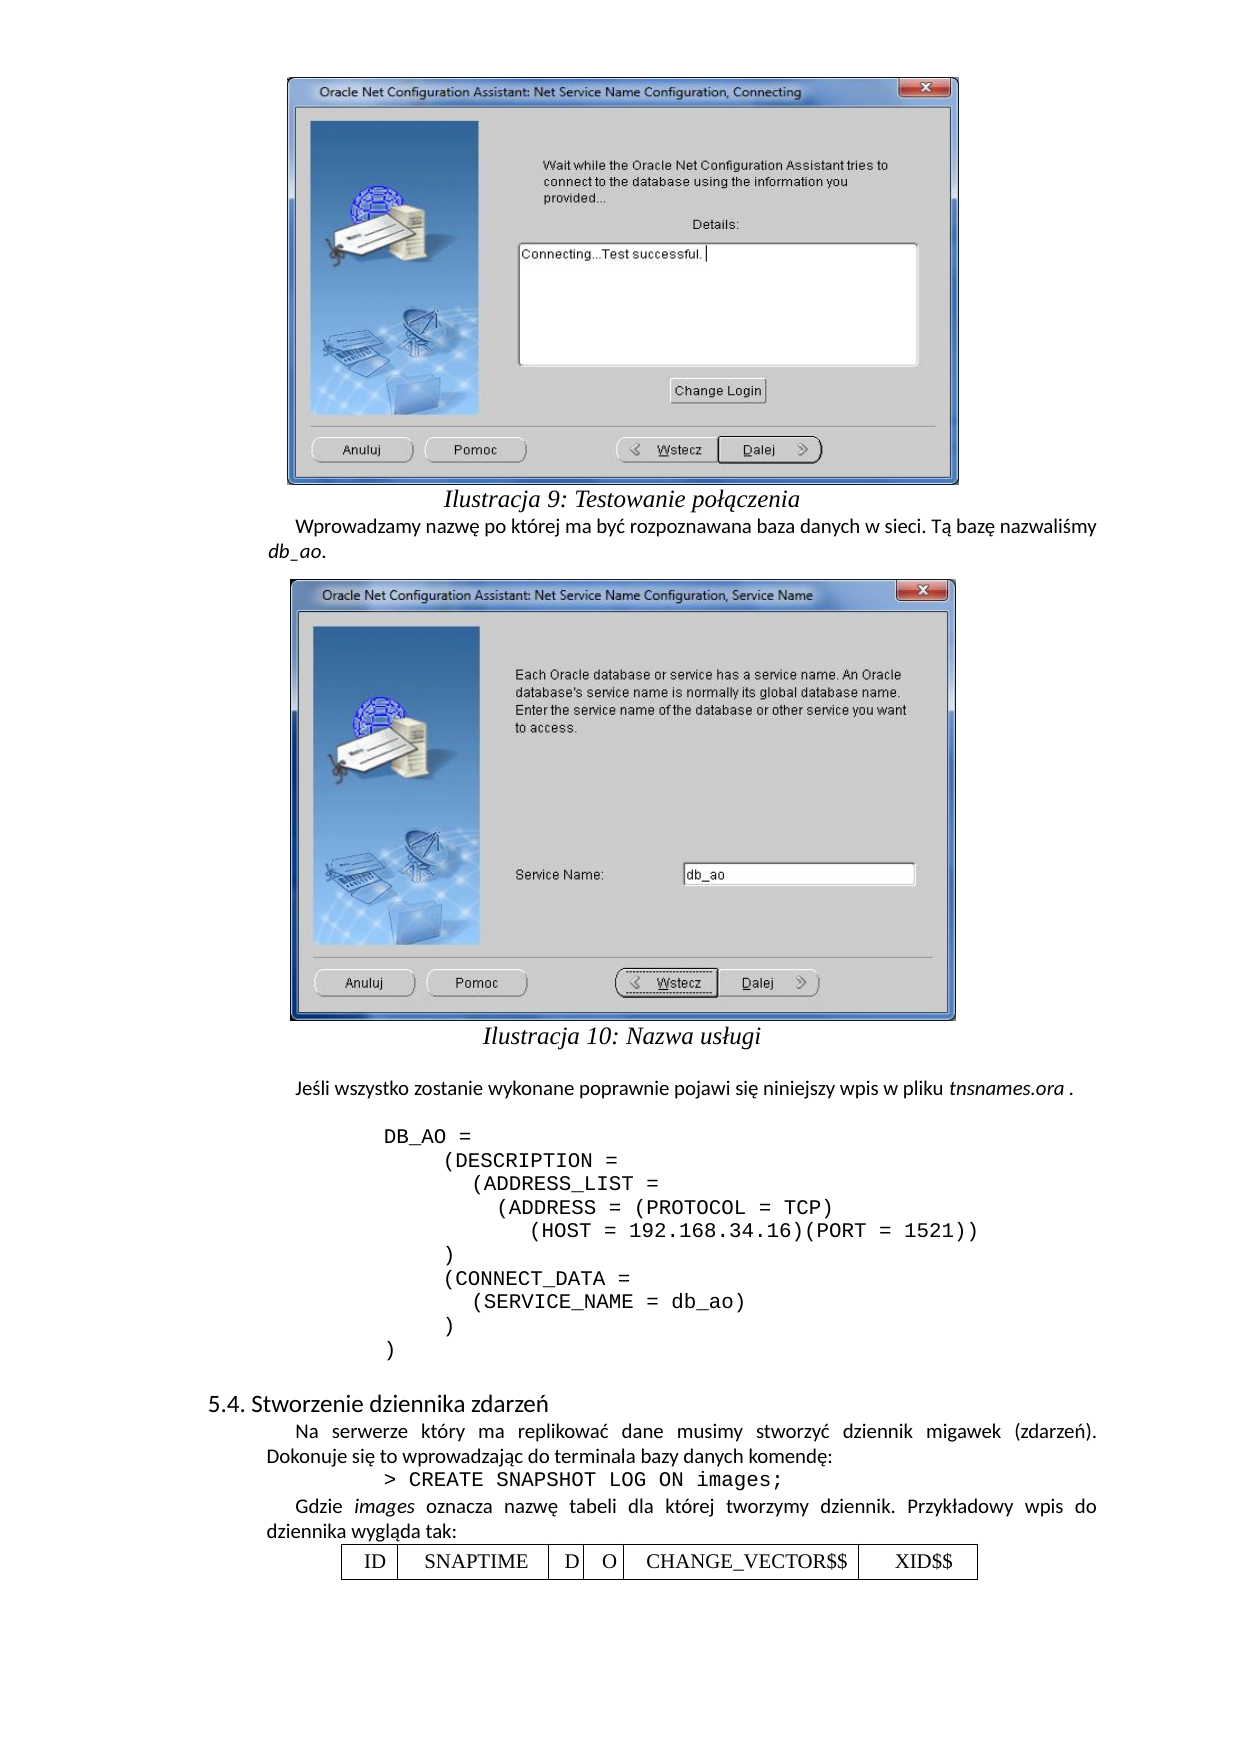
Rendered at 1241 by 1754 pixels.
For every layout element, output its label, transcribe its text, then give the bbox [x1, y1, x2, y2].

text Ilustracja 9: Testowanie połączenia [288, 485, 958, 513]
text > CREATE SNAPSHOT LOG ON images; [384, 1469, 1098, 1493]
text ) [384, 1315, 1098, 1339]
text (CONNECT_DATA = [148, 1268, 1098, 1291]
text DB_AO = [384, 1126, 1098, 1149]
text (HOST = 192.168.34.16)(PORT = 1521)) [384, 1221, 1098, 1244]
picture [287, 77, 959, 485]
text ) [384, 1244, 1098, 1268]
text ) [384, 1339, 1098, 1362]
text (ADDRESS_LIST = [384, 1173, 1098, 1197]
table_header O [584, 1545, 623, 1579]
picture [290, 579, 956, 1021]
text Jeśli wszystko zostanie wykonane poprawnie pojawi się niniejszy wpis w pliku tnsnames.ora . [268, 1075, 1098, 1101]
text (ADDRESS = (PROTOCOL = TCP) [384, 1197, 1098, 1221]
text Ilustracja 10: Nazwa usługi [290, 1021, 956, 1050]
subtitle 5.4. Stworzenie dziennika zdarzeń [208, 1388, 1098, 1418]
text Na serwerze który ma replikować dane musimy stworzyć dziennik migawek (zdarzeń). Dokonuje się to wprowadzając do terminala bazy danych komendę: [266, 1418, 1098, 1469]
table_header ID [342, 1545, 397, 1579]
text (DESCRIPTION = [384, 1149, 1098, 1173]
text Gdzie images oznacza nazwę tabeli dla której tworzymy dziennik. Przykładowy wpis do dziennika wygląda tak: [266, 1493, 1098, 1544]
text Wprowadzamy nazwę po której ma być rozpoznawana baza danych w sieci. Tą bazę nazwaliśmy db_ao. [268, 64, 1098, 564]
table_header CHANGE_VECTOR$$ [624, 1545, 858, 1579]
table_header D [549, 1545, 583, 1579]
table_header XID$$ [859, 1545, 977, 1579]
text (SERVICE_NAME = db_ao) [384, 1291, 1098, 1315]
table_header SNAPTIME [398, 1545, 548, 1579]
